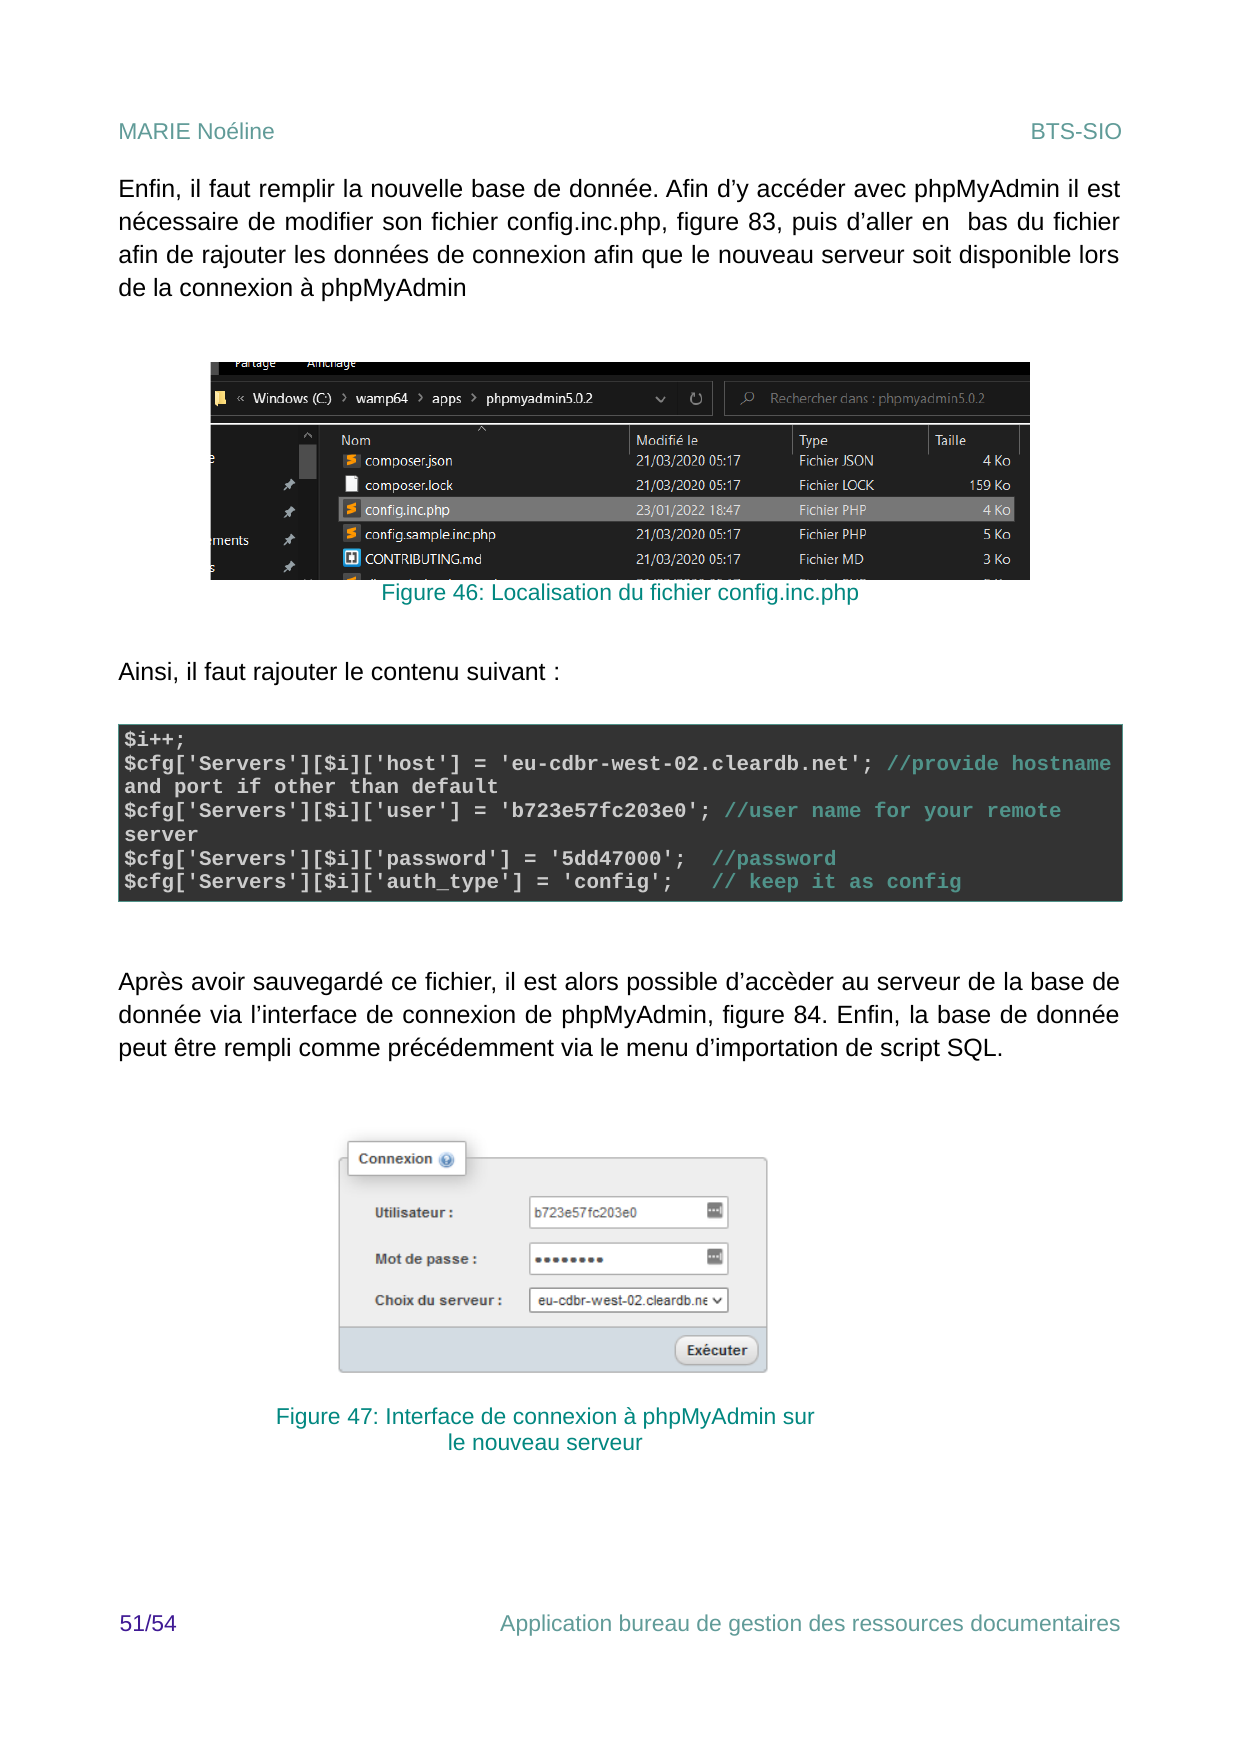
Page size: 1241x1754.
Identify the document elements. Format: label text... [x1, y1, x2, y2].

picture [272, 1111, 819, 1403]
text Après avoir sauvegardé ce fichier, il est alors possible d’accèder au serveur de la base de donnée via l’interface de connexion de phpMyAdmin, figure 84. Enfin, la base de donnée peut être rempli comme précédemment via le menu d’importation de script SQL. [118, 967, 1122, 1061]
text Figure 46: Localisation du fichier config.inc.php [211, 580, 1030, 606]
text Figure 47: Interface de connexion à phpMyAdmin sur le nouveau serveur [272, 1403, 818, 1456]
table_header $i++; $cfg['Servers'][$i]['host'] = 'eu-cdbr-west-02.cleardb.net'; //provide hostname and port if other than default $cfg['Servers'][$i]['user'] = 'b723e57fc203e0'; //user name for your remote server $cfg['Servers'][$i]['password'] = '5dd47000'; //password $cfg['Servers'][$i]['auth_type'] = 'config'; // keep it as config [119, 725, 1122, 901]
text Ainsi, il faut rajouter le contenu suivant : [118, 657, 1122, 686]
text Enfin, il faut remplir la nouvelle base de donnée. Afin d’y accéder avec phpMyAdmin il est nécessaire de modifier son fichier config.inc.php, figure 83, puis d’aller en bas du fichier afin de rajouter les données de connexion afin que le nouveau serveur soit disponible lors de la connexion à phpMyAdmin [118, 174, 1122, 302]
picture [210, 362, 1030, 580]
